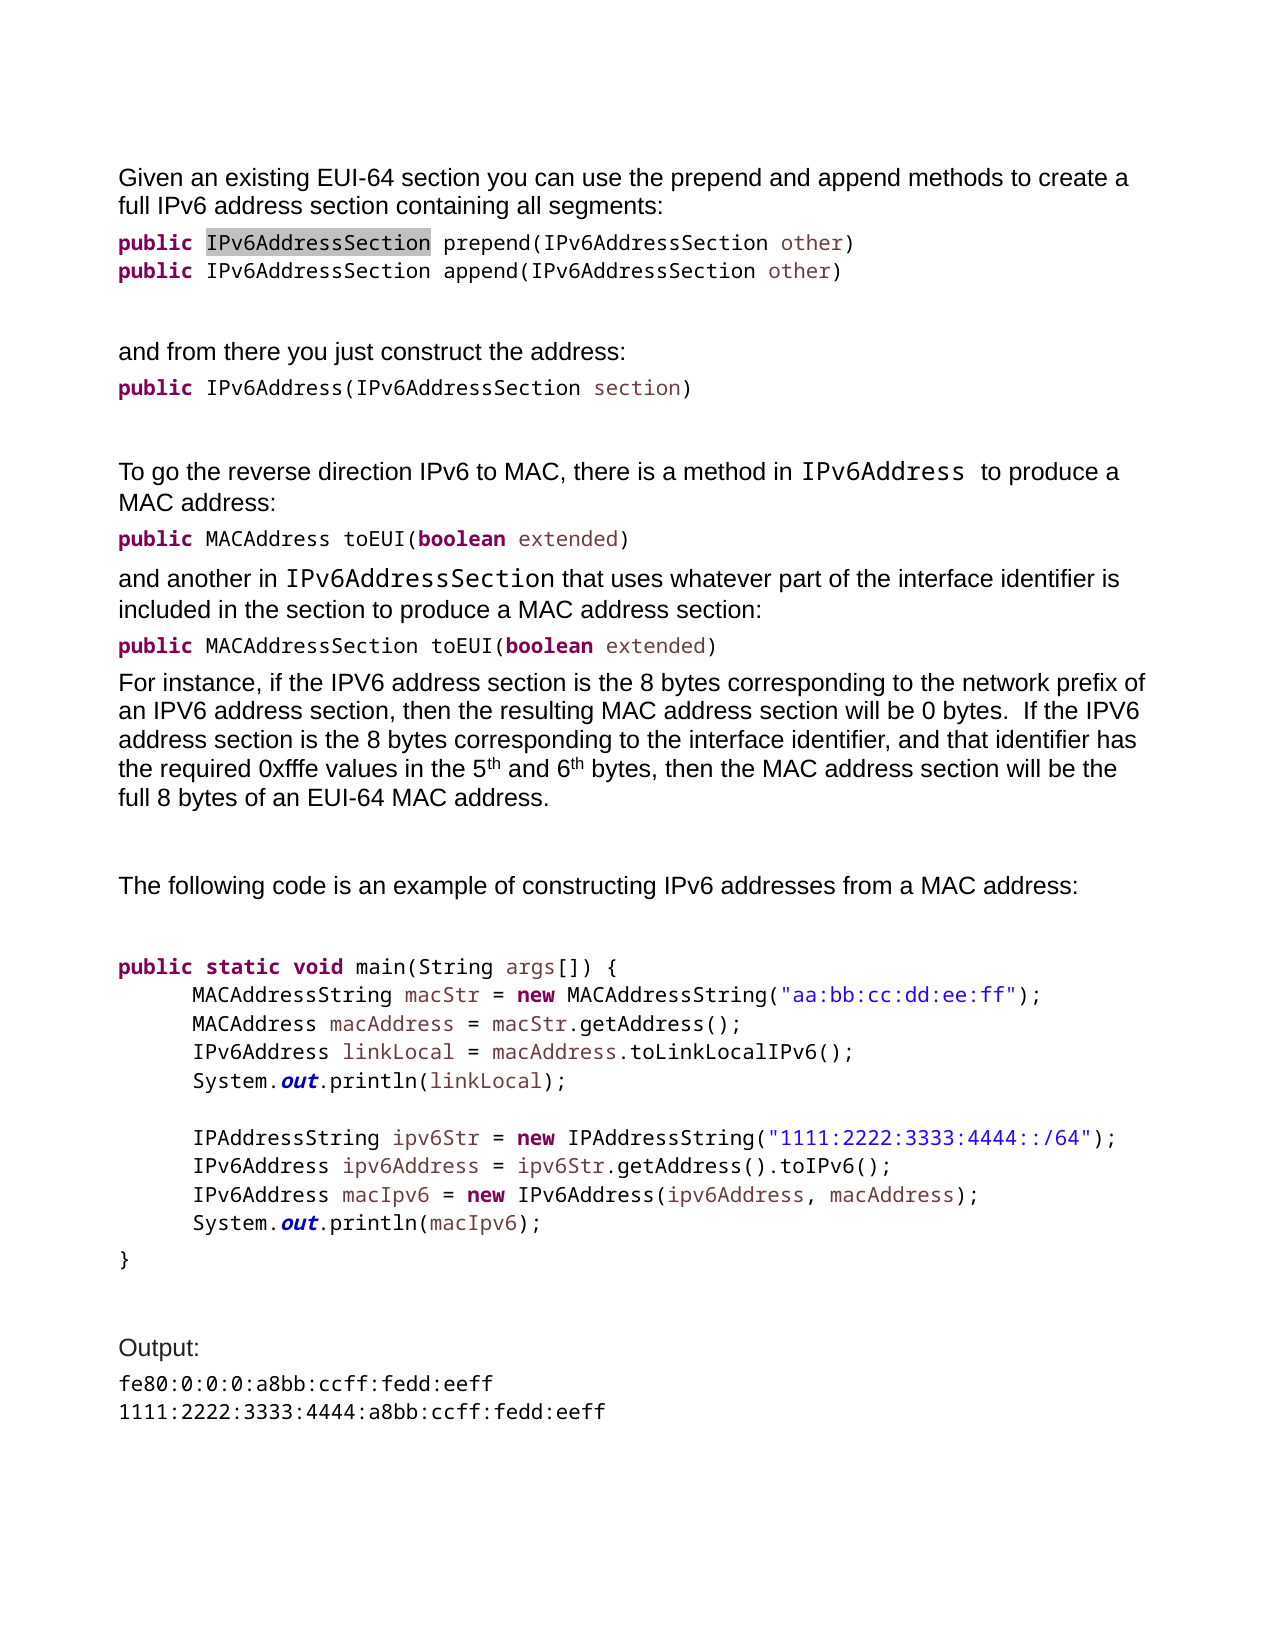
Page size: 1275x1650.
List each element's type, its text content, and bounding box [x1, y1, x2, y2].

text public MACAddressSection toEUI(boolean extended) [118, 631, 1157, 660]
text IPAddressString ipv6Str = new IPAddressString("1111:2222:3333:4444::/64"); [118, 1123, 1157, 1151]
text To go the reverse direction IPv6 to MAC, there is a method in IPv6Address to produce a MAC address: [118, 454, 1157, 517]
text public IPv6AddressSection prepend(IPv6AddressSection other) [118, 228, 1157, 256]
text public IPv6AddressSection append(IPv6AddressSection other) [118, 256, 1157, 285]
text Given an existing EUI-64 section you can use the prepend and append methods to create a full IPv6 address section containing all segments: [118, 162, 1157, 220]
text The following code is an example of constructing IPv6 addresses from a MAC address: [118, 871, 1157, 900]
text public IPv6Address(IPv6AddressSection section) [118, 373, 1157, 402]
text Output: [118, 1332, 1157, 1361]
text and from there you just construct the address: [118, 337, 1157, 366]
text IPv6Address ipv6Address = ipv6Str.getAddress().toIPv6(); [118, 1151, 1157, 1180]
text public static void main(String args[]) { [118, 952, 1157, 981]
text System.out.println(macIpv6); [192, 1208, 1157, 1237]
text } [118, 1244, 1157, 1273]
text MACAddressString macStr = new MACAddressString("aa:bb:cc:dd:ee:ff"); [118, 981, 1157, 1009]
text System.out.println(linkLocal); [118, 1066, 1157, 1094]
text fe80:0:0:0:a8bb:ccff:fedd:eeff 1111:2222:3333:4444:a8bb:ccff:fedd:eeff [118, 1369, 1157, 1426]
text MACAddress macAddress = macStr.getAddress(); [118, 1009, 1157, 1037]
text IPv6Address linkLocal = macAddress.toLinkLocalIPv6(); [118, 1037, 1157, 1066]
text For instance, if the IPV6 address section is the 8 bytes corresponding to the network prefix of an IPV6 address section, then the resulting MAC address section will be 0 bytes. If the IPV6 address section is the 8 bytes corresponding to the interface identifier, and that identifier has the required 0xfffe values in the 5th and 6th bytes, then the MAC address section will be the full 8 bytes of an EUI-64 MAC address. [118, 667, 1157, 811]
text and another in IPv6AddressSection that uses whatever part of the interface identifier is included in the section to produce a MAC address section: [118, 561, 1157, 623]
text public MACAddress toEUI(boolean extended) [118, 524, 1157, 553]
text IPv6Address macIpv6 = new IPv6Address(ipv6Address, macAddress); [118, 1180, 1157, 1208]
